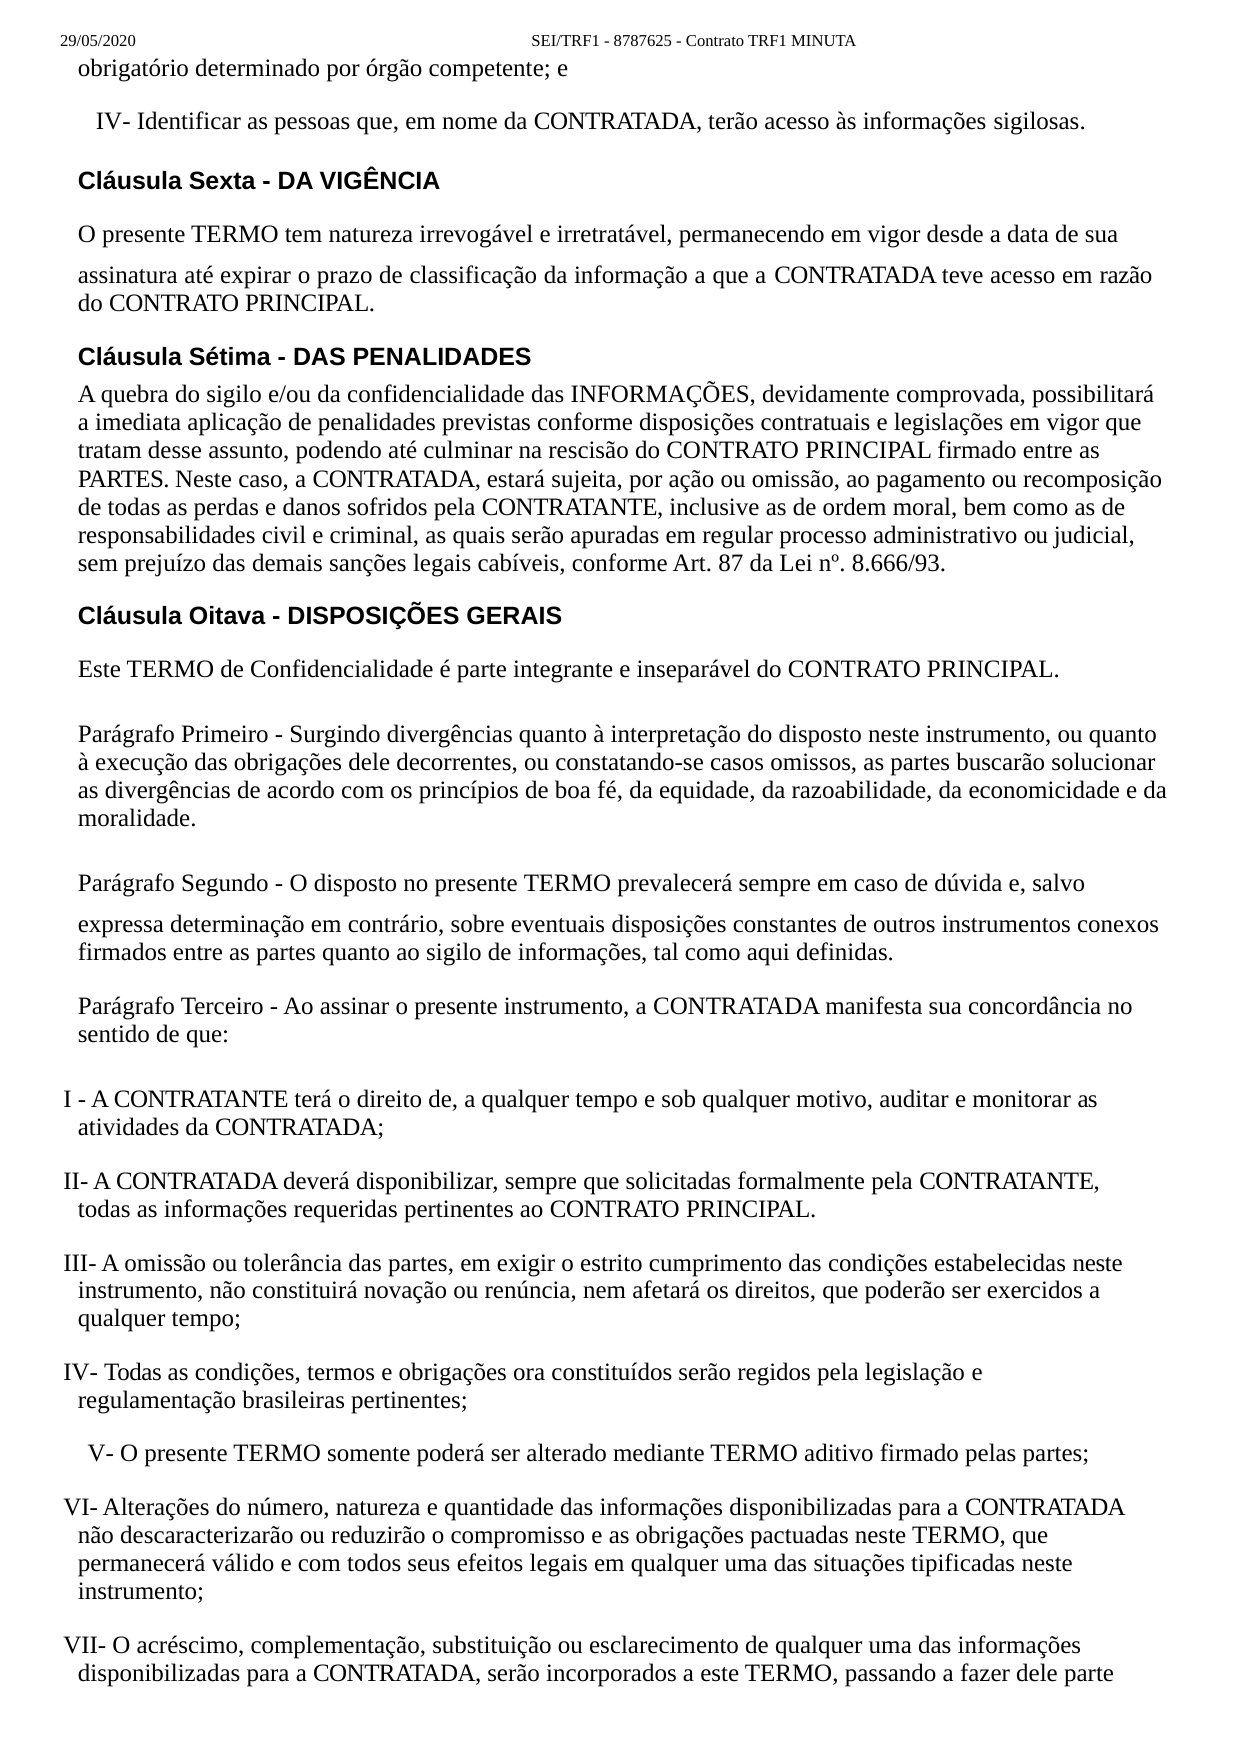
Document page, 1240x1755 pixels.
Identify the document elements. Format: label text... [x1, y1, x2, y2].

text Este TERMO de Confidencialidade é parte integrante e inseparável do CONTRATO PRINCIPAL. [78, 654, 1189, 683]
text Parágrafo Segundo - O disposto no presente TERMO prevalecerá sempre em caso de dúvida e, salvo [78, 868, 1189, 897]
list - A omissão ou tolerância das partes, em exigir o estrito cumprimento das condições estabelecidas neste instrumento, não constituirá novação ou renúncia, nem afetará os direitos, que poderão ser exercidos a qualquer tempo; [63, 1248, 1148, 1332]
list obrigatório determinado por órgão competente; e [63, 53, 1148, 81]
text Parágrafo Primeiro - Surgindo divergências quanto à interpretação do disposto neste instrumento, ou quanto à execução das obrigações dele decorrentes, ou constatando-se casos omissos, as partes buscarão solucionar as divergências de acordo com os princípios de boa fé, da equidade, da razoabilidade, da economicidade e da moralidade. [78, 719, 1169, 832]
text expressa determinação em contrário, sobre eventuais disposições constantes de outros instrumentos conexos firmados entre as partes quanto ao sigilo de informações, tal como aqui definidas. [78, 909, 1161, 966]
subtitle Cláusula Sétima - DAS PENALIDADES [78, 342, 1189, 371]
list - A CONTRATANTE terá o direito de, a qualquer tempo e sob qualquer motivo, auditar e monitorar as atividades da CONTRATADA; [63, 1084, 1122, 1141]
text assinatura até expirar o prazo de classificação da informação a que a CONTRATADA teve acesso em razão do CONTRATO PRINCIPAL. [78, 261, 1152, 317]
list - A CONTRATADA deverá disponibilizar, sempre que solicitadas formalmente pela CONTRATANTE, todas as informações requeridas pertinentes ao CONTRATO PRINCIPAL. [63, 1166, 1136, 1223]
text A quebra do sigilo e/ou da confidencialidade das INFORMAÇÕES, devidamente comprovada, possibilitará a imediata aplicação de penalidades previstas conforme disposições contratuais e legislações em vigor que tratam desse assunto, podendo até culminar na rescisão do CONTRATO PRINCIPAL firmado entre as [78, 379, 1158, 464]
list - Alterações do número, natureza e quantidade das informações disponibilizadas para a CONTRATADA não descaracterizarão ou reduzirão o compromisso e as obrigações pactuadas neste TERMO, que permanecerá válido e com todos seus efeitos legais em qualquer uma das situações tipificadas neste instrumento; [63, 1492, 1155, 1605]
subtitle Cláusula Oitava - DISPOSIÇÕES GERAIS [78, 601, 1189, 629]
list - Identificar as pessoas que, em nome da CONTRATADA, terão acesso às informações sigilosas. [96, 106, 1189, 134]
text Parágrafo Terceiro - Ao assinar o presente instrumento, a CONTRATADA manifesta sua concordância no sentido de que: [78, 991, 1145, 1048]
text O presente TERMO tem natureza irrevogável e irretratável, permanecendo em vigor desde a data de sua [78, 219, 1189, 248]
list - Todas as condições, termos e obrigações ora constituídos serão regidos pela legislação e regulamentação brasileiras pertinentes; [63, 1357, 1006, 1414]
list - O acréscimo, complementação, substituição ou esclarecimento de qualquer uma das informações disponibilizadas para a CONTRATADA, serão incorporados a este TERMO, passando a fazer dele parte [63, 1630, 1151, 1686]
list - O presente TERMO somente poderá ser alterado mediante TERMO aditivo firmado pelas partes; [87, 1438, 1189, 1467]
subtitle Cláusula Sexta - DA VIGÊNCIA [78, 166, 1189, 195]
text PARTES. Neste caso, a CONTRATADA, estará sujeita, por ação ou omissão, ao pagamento ou recomposição de todas as perdas e danos sofridos pela CONTRATANTE, inclusive as de ordem moral, bem como as de responsabilidades civil e criminal, as quais serão apuradas em regular processo administrativo ou judicial, sem prejuízo das demais sanções legais cabíveis, conforme Art. 87 da Lei nº. 8.666/93. [78, 464, 1168, 576]
